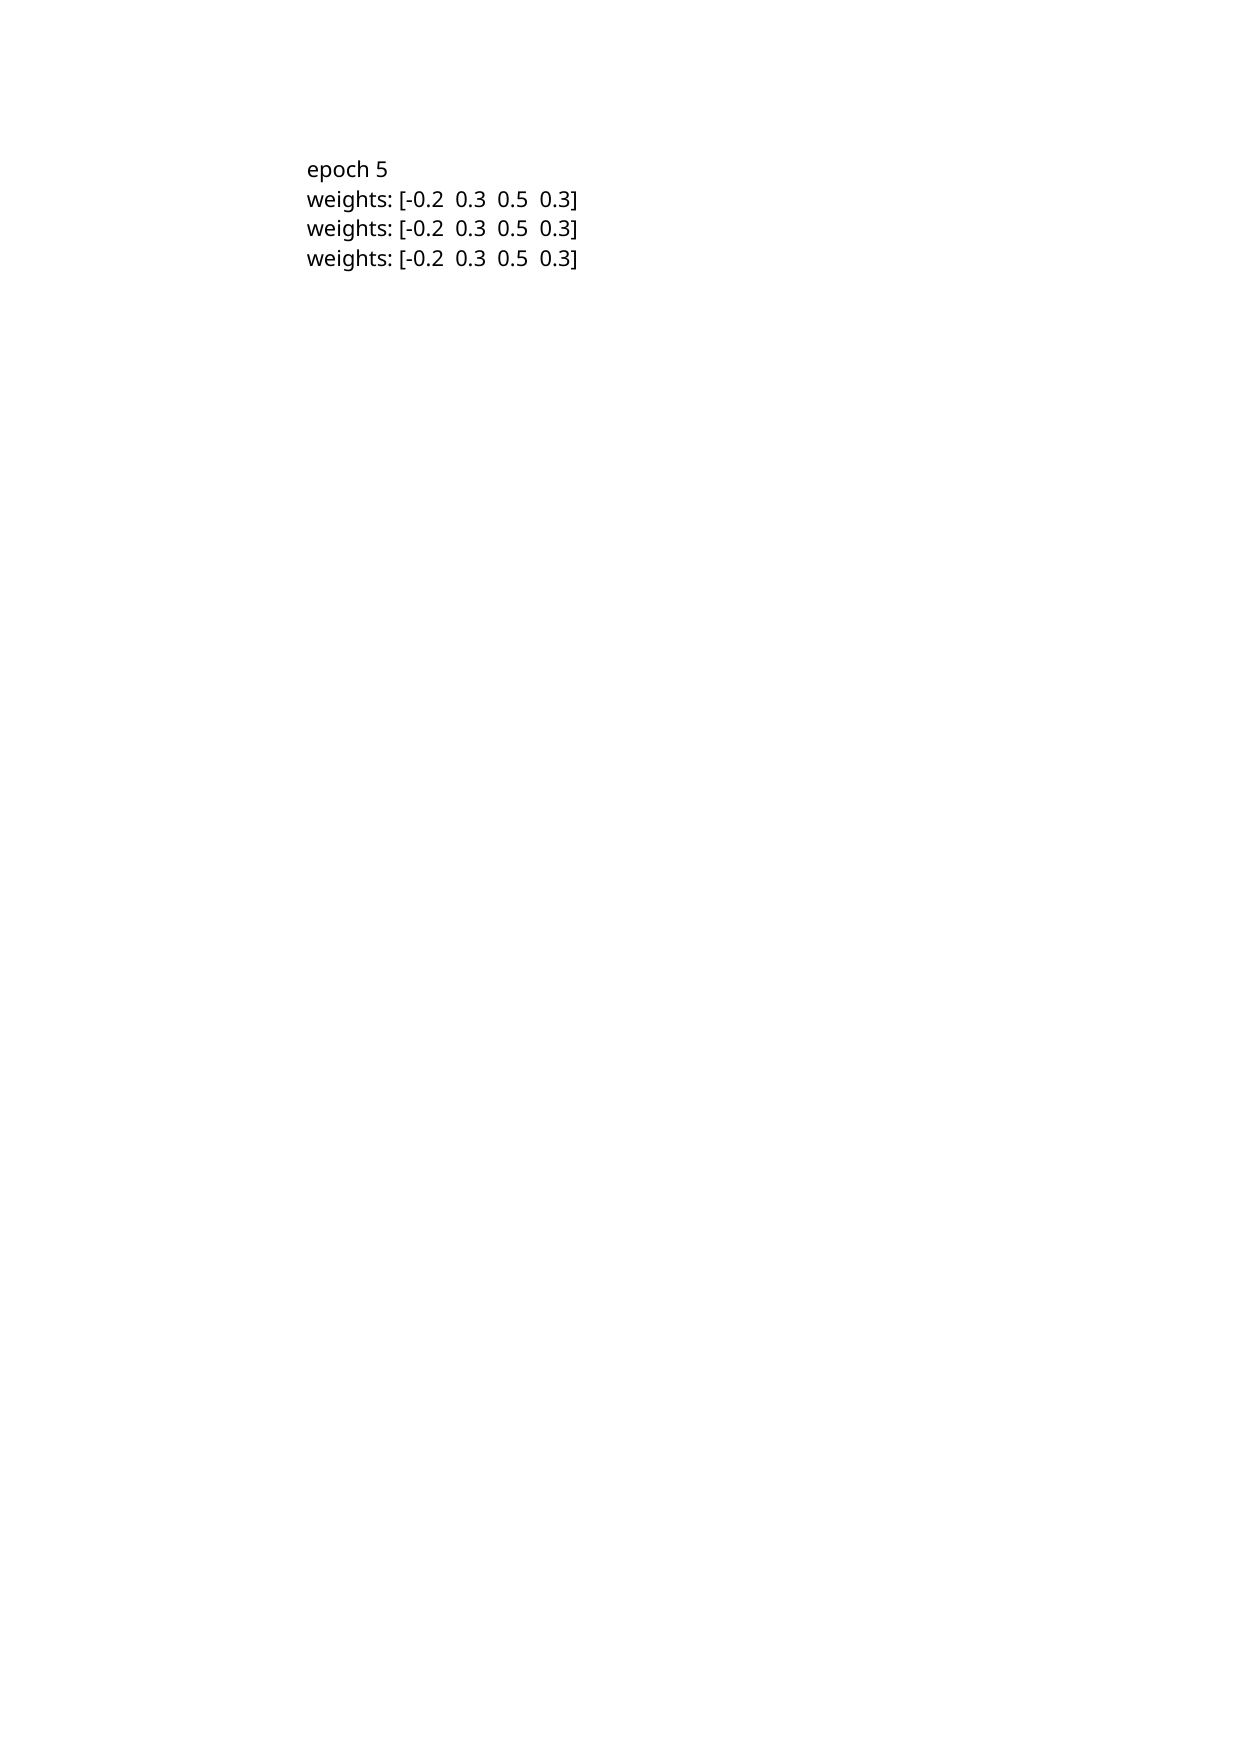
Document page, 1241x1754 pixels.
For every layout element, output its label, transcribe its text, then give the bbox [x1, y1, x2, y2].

table_cell epoch 5 weights: [-0.2 0.3 0.5 0.3] weights: [-0.2 0.3 0.5 0.3] weights: [-0.2 0.3 0.5 0.3] [302, 119, 1123, 279]
table_cell [119, 119, 301, 279]
